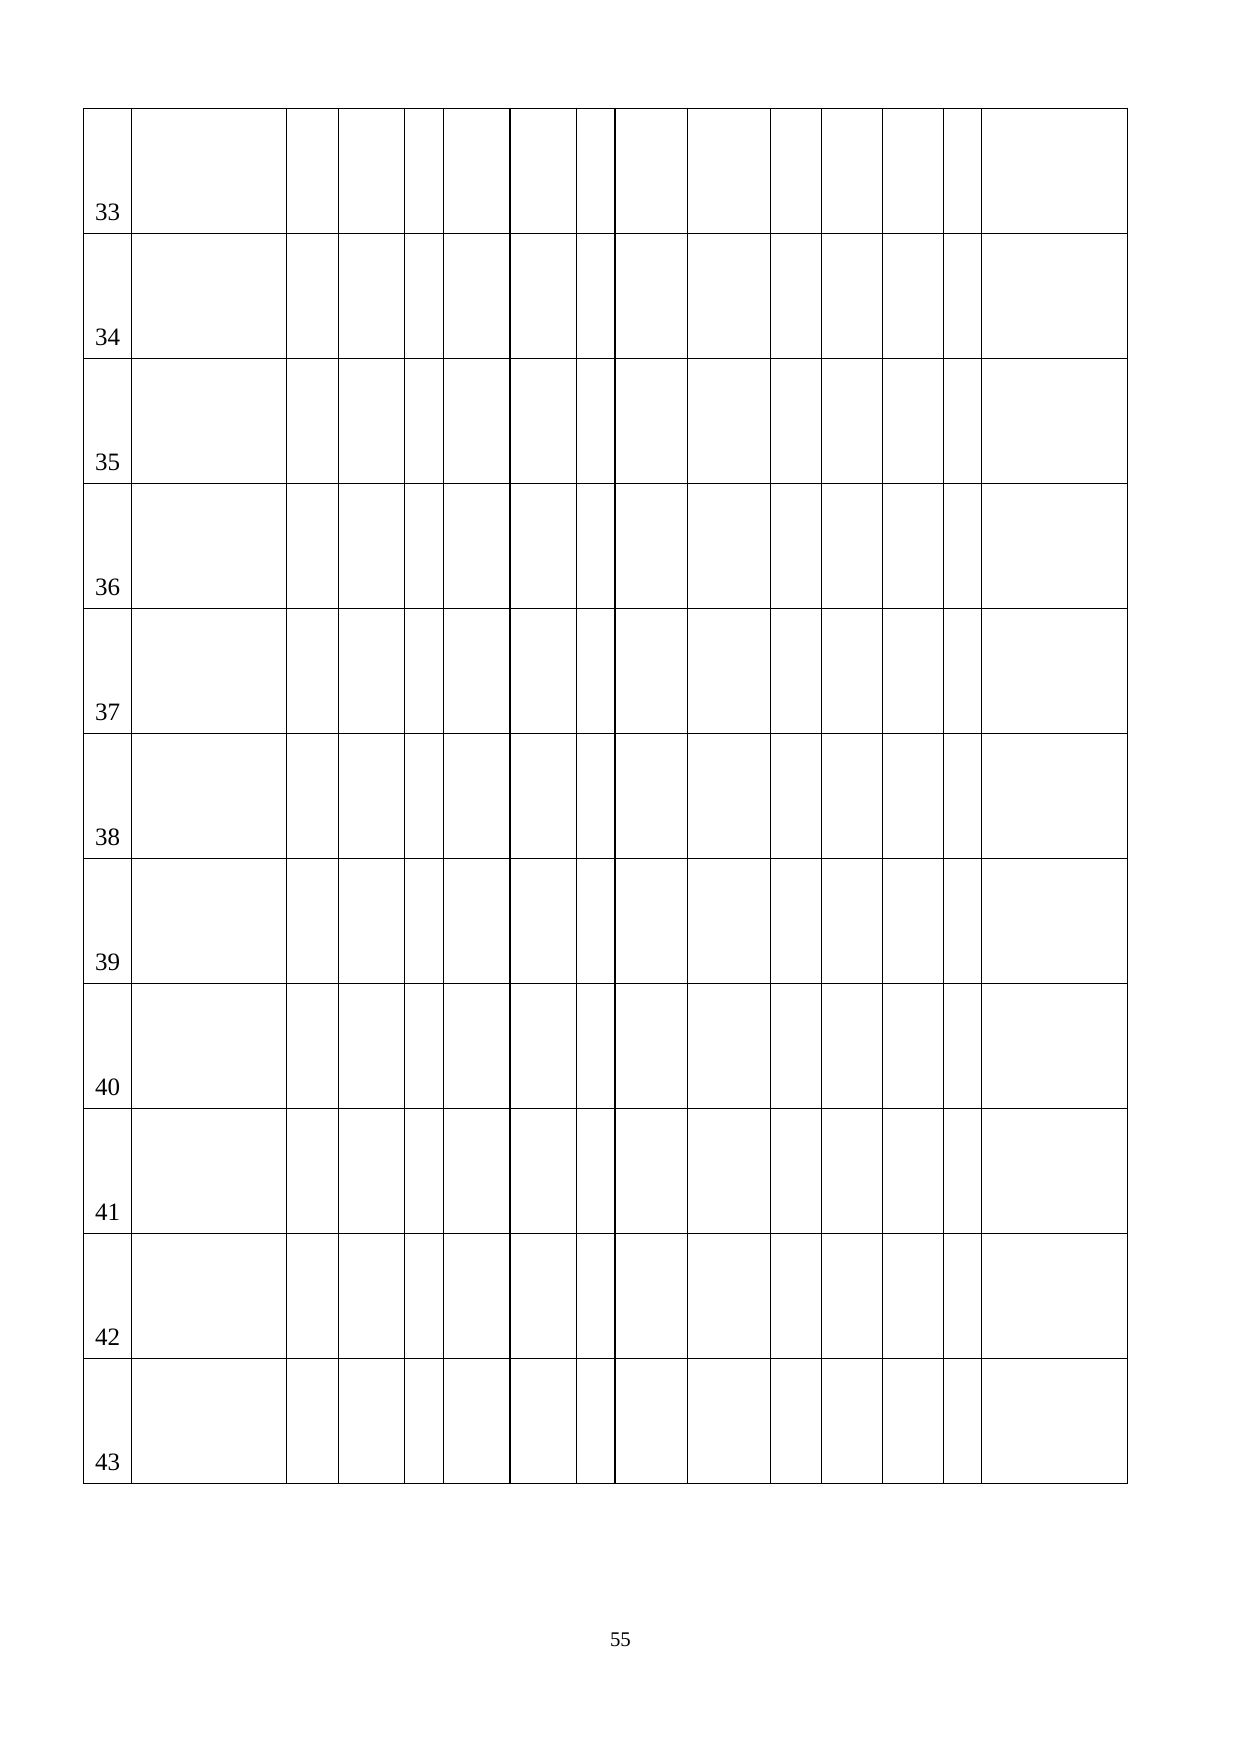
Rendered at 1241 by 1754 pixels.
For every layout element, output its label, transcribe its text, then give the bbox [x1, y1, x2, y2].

table_cell [822, 1359, 882, 1483]
table_cell [944, 609, 981, 733]
table_cell [287, 359, 338, 483]
table_cell [132, 234, 286, 358]
table_cell [883, 1234, 943, 1358]
table_cell 39 [84, 859, 131, 983]
table_cell [771, 734, 821, 858]
table_cell [444, 359, 509, 483]
table_cell [287, 234, 338, 358]
table_cell [577, 109, 614, 233]
table_cell [132, 484, 286, 608]
table_cell [616, 484, 687, 608]
table_cell [822, 734, 882, 858]
table_cell [405, 859, 443, 983]
table_cell [944, 1359, 981, 1483]
table_cell [616, 609, 687, 733]
table_cell [132, 1109, 286, 1233]
table_cell [405, 1234, 443, 1358]
table_cell [982, 734, 1127, 858]
table_cell [688, 1234, 770, 1358]
table_cell [771, 109, 821, 233]
table_cell [688, 109, 770, 233]
table_cell [982, 984, 1127, 1108]
table_cell [444, 234, 509, 358]
table_cell [944, 484, 981, 608]
table_cell [339, 109, 404, 233]
table_cell [577, 484, 614, 608]
table_cell [405, 1359, 443, 1483]
table_cell [944, 234, 981, 358]
table_cell [287, 609, 338, 733]
table_cell [405, 359, 443, 483]
table_cell [688, 1109, 770, 1233]
table_cell [982, 1234, 1127, 1358]
table_cell [822, 1109, 882, 1233]
table_cell [444, 984, 509, 1108]
table_cell [982, 1359, 1127, 1483]
table_cell [339, 234, 404, 358]
table_cell [511, 234, 576, 358]
table_cell [339, 359, 404, 483]
table_cell [616, 859, 687, 983]
table_cell [511, 984, 576, 1108]
table_cell [982, 109, 1127, 233]
table_cell [577, 609, 614, 733]
table_cell [771, 359, 821, 483]
table_cell [577, 234, 614, 358]
table_cell 37 [84, 609, 131, 733]
table_cell [287, 1234, 338, 1358]
table_cell [577, 359, 614, 483]
table_cell [771, 1359, 821, 1483]
table_cell [132, 1234, 286, 1358]
table_cell [577, 1234, 614, 1358]
table_cell [883, 984, 943, 1108]
table_cell [577, 859, 614, 983]
table_cell [511, 859, 576, 983]
table_cell 36 [84, 484, 131, 608]
table_cell [822, 984, 882, 1108]
table_cell [339, 1234, 404, 1358]
table_cell [132, 859, 286, 983]
table_cell [688, 859, 770, 983]
table_cell [982, 234, 1127, 358]
table_cell [982, 484, 1127, 608]
table_cell [511, 359, 576, 483]
table_cell [982, 359, 1127, 483]
table_cell [944, 984, 981, 1108]
table_cell [444, 859, 509, 983]
table_cell [339, 484, 404, 608]
table_cell [883, 734, 943, 858]
table_cell [287, 859, 338, 983]
table_cell 35 [84, 359, 131, 483]
table_cell [132, 734, 286, 858]
table_cell [982, 1109, 1127, 1233]
table_cell [822, 359, 882, 483]
table_cell [444, 1234, 509, 1358]
table_cell 41 [84, 1109, 131, 1233]
table_cell [771, 609, 821, 733]
table_cell [883, 109, 943, 233]
table_cell [511, 1109, 576, 1233]
table_cell [287, 109, 338, 233]
table_cell [132, 609, 286, 733]
table_cell [287, 1359, 338, 1483]
table_cell [944, 1234, 981, 1358]
table_cell [444, 109, 509, 233]
table_cell [287, 1109, 338, 1233]
table_cell [339, 984, 404, 1108]
table_cell [339, 859, 404, 983]
table_cell [771, 484, 821, 608]
table_cell [883, 609, 943, 733]
table_cell [771, 1234, 821, 1358]
table_cell [577, 1359, 614, 1483]
table_cell [771, 859, 821, 983]
table_cell [944, 734, 981, 858]
table_cell [511, 484, 576, 608]
table_cell [405, 484, 443, 608]
table_cell 42 [84, 1234, 131, 1358]
table_cell [132, 984, 286, 1108]
table_cell [444, 734, 509, 858]
table_cell [132, 109, 286, 233]
table_cell [287, 484, 338, 608]
table_cell [339, 609, 404, 733]
table_cell [616, 1109, 687, 1233]
table_cell [444, 609, 509, 733]
table_cell [688, 984, 770, 1108]
table_cell [944, 859, 981, 983]
table_cell [511, 1359, 576, 1483]
table_cell [771, 1109, 821, 1233]
table_cell [883, 1109, 943, 1233]
table_cell [688, 609, 770, 733]
table_cell [405, 234, 443, 358]
table_cell [616, 359, 687, 483]
table_cell [132, 359, 286, 483]
table_cell [616, 734, 687, 858]
table_cell [405, 609, 443, 733]
table_cell [444, 484, 509, 608]
table_cell [616, 234, 687, 358]
table_cell [822, 859, 882, 983]
table_cell [688, 484, 770, 608]
table_cell [405, 984, 443, 1108]
table_cell [688, 1359, 770, 1483]
table_cell [577, 734, 614, 858]
table_cell [444, 1359, 509, 1483]
table_cell [944, 359, 981, 483]
table_cell [444, 1109, 509, 1233]
table_cell 38 [84, 734, 131, 858]
table_cell [616, 984, 687, 1108]
table_cell [132, 1359, 286, 1483]
table_cell [688, 234, 770, 358]
table_cell [822, 1234, 882, 1358]
table_cell [688, 359, 770, 483]
table_cell [616, 109, 687, 233]
table_cell [883, 859, 943, 983]
table_cell [511, 109, 576, 233]
table_cell [771, 984, 821, 1108]
table_cell [822, 109, 882, 233]
table_cell [616, 1359, 687, 1483]
table_cell [883, 484, 943, 608]
table_cell [822, 234, 882, 358]
table_cell [616, 1234, 687, 1358]
table_cell [982, 609, 1127, 733]
table_cell [883, 234, 943, 358]
table_cell [883, 359, 943, 483]
table_cell [287, 734, 338, 858]
table_cell [405, 1109, 443, 1233]
table_cell [771, 234, 821, 358]
table_cell 33 [84, 109, 131, 233]
table_cell [577, 1109, 614, 1233]
table_cell [688, 734, 770, 858]
table_cell 34 [84, 234, 131, 358]
table_cell [883, 1359, 943, 1483]
table_cell [339, 1109, 404, 1233]
table_cell [982, 859, 1127, 983]
table_cell [944, 1109, 981, 1233]
table_cell [944, 109, 981, 233]
table_cell [405, 109, 443, 233]
table_cell [287, 984, 338, 1108]
table_cell 40 [84, 984, 131, 1108]
table_cell [405, 734, 443, 858]
table_cell [822, 609, 882, 733]
table_cell [511, 609, 576, 733]
table_cell [511, 734, 576, 858]
table_cell 43 [84, 1359, 131, 1483]
table_cell [822, 484, 882, 608]
table_cell [577, 984, 614, 1108]
table_cell [339, 1359, 404, 1483]
table_cell [339, 734, 404, 858]
table_cell [511, 1234, 576, 1358]
